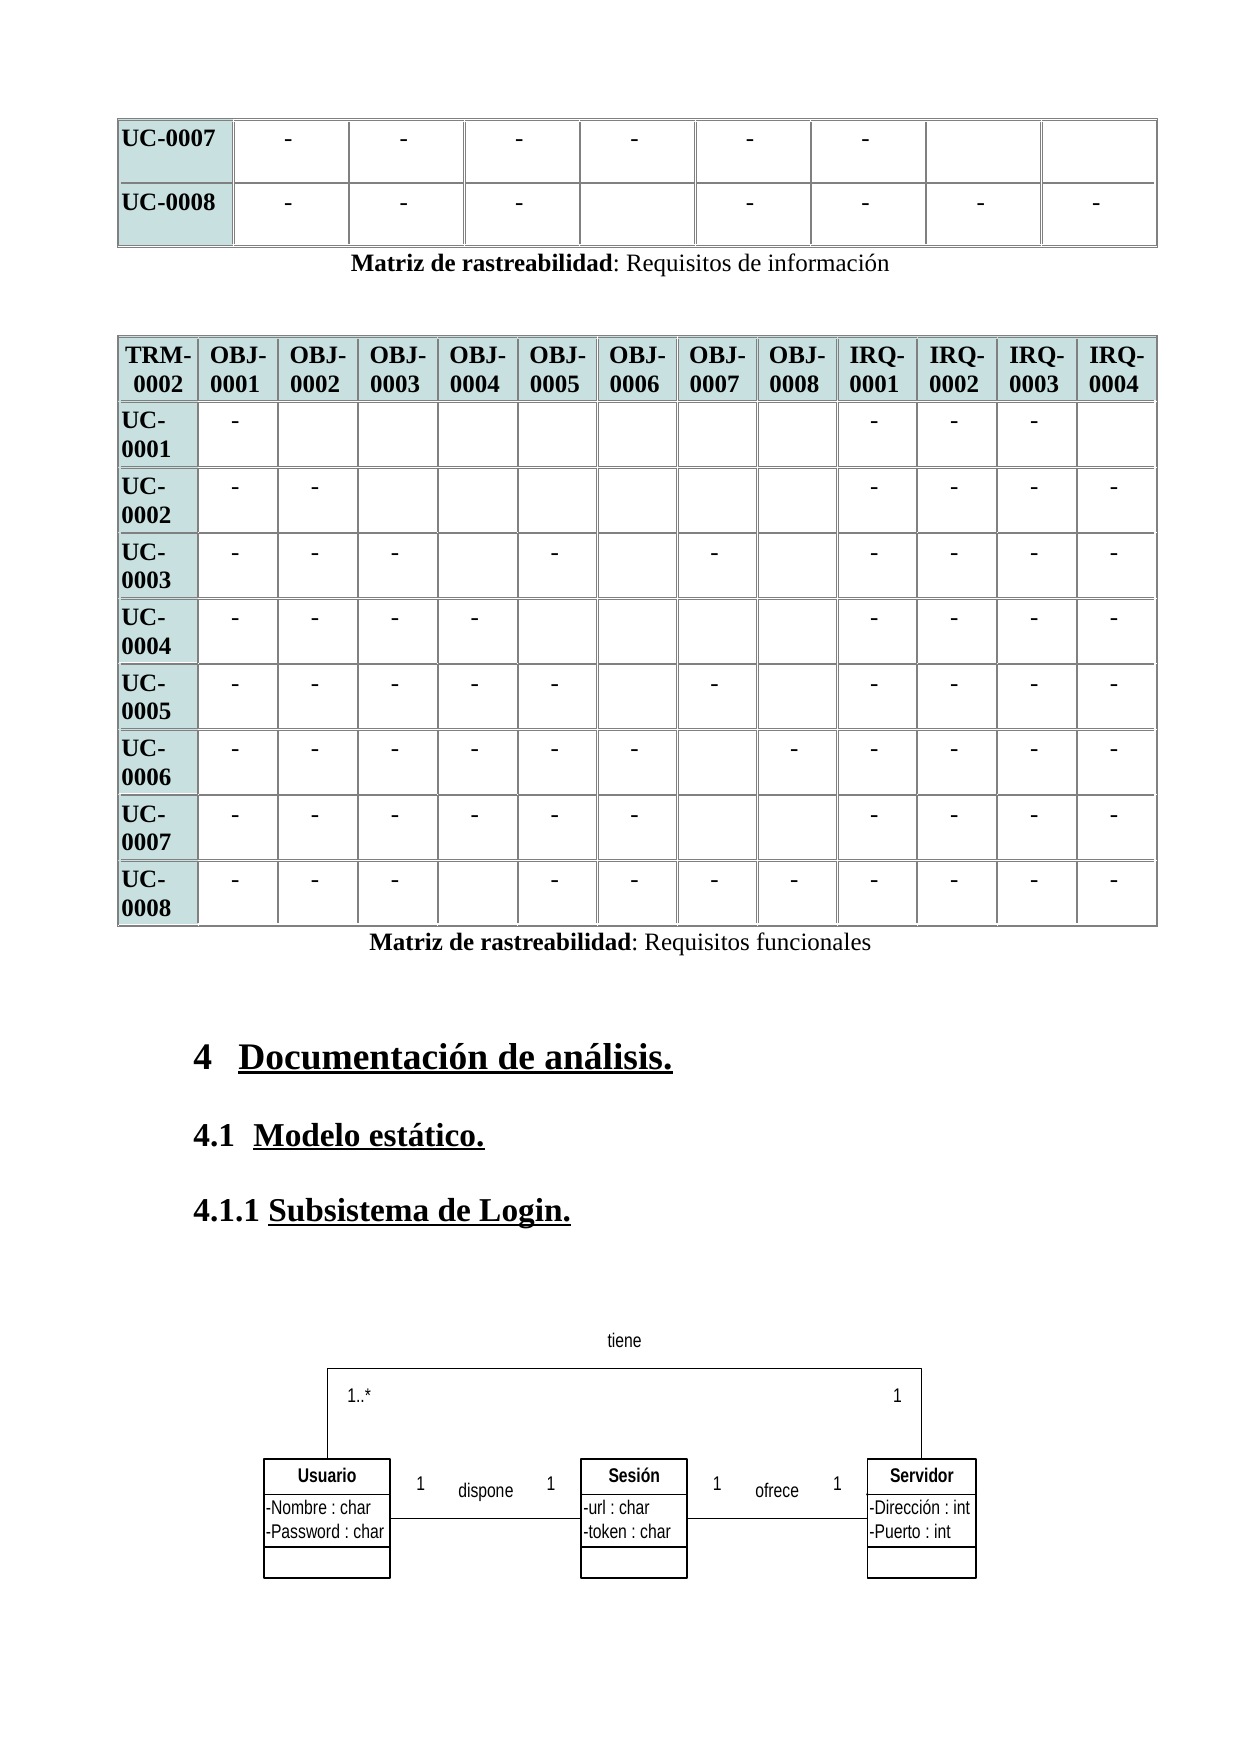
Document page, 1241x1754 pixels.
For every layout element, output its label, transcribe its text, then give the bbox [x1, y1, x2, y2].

subtitle Subsistema de Login. [193, 1191, 1122, 1229]
table_cell - [519, 665, 596, 728]
table_cell - [235, 121, 348, 182]
table_cell - [998, 731, 1076, 793]
table_cell - [918, 796, 996, 859]
table_cell UC-0008 [119, 859, 198, 924]
table_cell - [998, 796, 1076, 859]
table_cell - [918, 469, 996, 531]
table_cell - [679, 534, 756, 597]
table_header OBJ-0004 [438, 336, 518, 400]
table_cell - [695, 184, 811, 245]
table_cell [679, 469, 756, 531]
table_cell UC-0005 [119, 663, 197, 728]
table_cell - [678, 862, 757, 924]
table_cell - [234, 184, 349, 245]
table_header OBJ-0002 [279, 338, 357, 400]
table_cell - [464, 119, 580, 182]
table_cell - [759, 731, 836, 793]
table_cell [519, 403, 596, 466]
table_cell [580, 184, 695, 245]
table_cell - [839, 534, 916, 597]
table_cell [519, 469, 596, 531]
table_cell - [199, 796, 277, 859]
table_cell - [359, 731, 437, 793]
table_cell [439, 469, 517, 531]
table_cell - [359, 600, 437, 662]
table_cell - [757, 862, 837, 924]
table_cell - [358, 862, 438, 924]
table_cell - [279, 796, 357, 859]
table_cell - [918, 665, 996, 728]
table_header OBJ-0008 [759, 338, 836, 400]
table_cell [599, 665, 676, 728]
table_cell - [350, 121, 463, 182]
table_cell - [811, 184, 926, 245]
table_cell - [519, 796, 596, 859]
table_cell - [199, 600, 277, 662]
table_cell - [279, 469, 357, 531]
table_cell UC-0004 [119, 597, 197, 662]
table_cell - [679, 665, 756, 728]
table_cell - [918, 731, 996, 793]
table_cell - [599, 796, 676, 859]
table_cell - [278, 862, 358, 924]
table_cell - [581, 121, 694, 182]
table_cell [359, 403, 437, 466]
table_cell - [1078, 466, 1156, 531]
table_cell - [917, 862, 997, 924]
table_header TRM-0002 [119, 338, 197, 400]
subtitle Documentación de análisis. [193, 1034, 1122, 1077]
table_cell [927, 121, 1040, 182]
table_cell - [1041, 182, 1156, 245]
table_cell - [439, 796, 517, 859]
table_cell - [695, 119, 811, 182]
table_header IRQ-0002 [918, 338, 996, 400]
table_cell [599, 600, 676, 662]
table_cell - [918, 534, 996, 597]
table_cell - [464, 184, 580, 245]
table_cell UC-0007 [118, 794, 197, 859]
table_cell - [1078, 794, 1157, 859]
table_cell - [839, 600, 916, 662]
text Matriz de rastreabilidad: Requisitos funcionales [118, 927, 1122, 956]
table_cell UC-0008 [119, 182, 233, 245]
table_cell - [998, 534, 1076, 597]
table_header OBJ-0007 [679, 338, 756, 400]
table_cell [759, 600, 836, 662]
table_cell [359, 469, 437, 531]
table_cell - [359, 665, 437, 728]
table_cell - [839, 665, 916, 728]
table_header IRQ-0001 [839, 338, 916, 400]
table_cell - [199, 469, 277, 531]
table_cell - [1077, 859, 1156, 924]
table_cell [759, 796, 836, 859]
table_cell - [839, 403, 916, 466]
table_cell [438, 862, 518, 924]
table_cell - [198, 862, 278, 924]
table_cell [679, 731, 756, 793]
text Matriz de rastreabilidad: Requisitos de información [118, 248, 1122, 276]
table_cell - [518, 862, 597, 924]
table_cell - [279, 600, 357, 662]
table_header OBJ-0005 [519, 338, 596, 400]
table_cell - [519, 534, 596, 597]
table_cell UC-0001 [119, 400, 197, 466]
table_cell [759, 469, 836, 531]
table_cell - [1078, 597, 1156, 662]
table_cell - [837, 862, 917, 924]
table_cell - [918, 600, 996, 662]
table_cell UC-0003 [119, 531, 197, 597]
table_cell - [839, 731, 916, 793]
table_cell [439, 403, 517, 466]
table_cell - [199, 403, 277, 466]
table_cell - [519, 731, 596, 793]
table_cell - [1078, 728, 1156, 793]
table_cell - [279, 534, 357, 597]
table_header OBJ-0003 [358, 336, 438, 400]
table_cell - [839, 796, 916, 859]
table_cell - [279, 665, 357, 728]
table_cell - [1078, 531, 1156, 597]
table_cell - [926, 184, 1041, 245]
table_cell - [199, 534, 277, 597]
table_cell - [998, 469, 1076, 531]
table_cell UC-0006 [119, 728, 197, 793]
table_cell [679, 403, 756, 466]
table_cell [599, 534, 676, 597]
table_cell - [998, 403, 1076, 466]
table_cell - [998, 600, 1076, 662]
table_cell - [359, 796, 437, 859]
table_cell - [918, 403, 996, 466]
table_cell [1078, 400, 1156, 466]
table_cell - [439, 731, 517, 793]
table_cell - [812, 121, 925, 182]
table_cell [279, 403, 357, 466]
table_cell [1043, 121, 1156, 182]
table_cell - [439, 665, 517, 728]
table_header OBJ-0006 [599, 338, 676, 400]
table_cell - [359, 534, 437, 597]
table_cell - [279, 731, 357, 793]
table_cell - [839, 469, 916, 531]
table_cell - [349, 184, 464, 245]
table_header IRQ-0004 [1078, 338, 1156, 400]
table_cell - [199, 731, 277, 793]
table_cell [759, 665, 836, 728]
table_cell [519, 600, 596, 662]
table_cell - [998, 665, 1076, 728]
table_cell - [1078, 663, 1156, 728]
table_cell [599, 403, 676, 466]
table_cell UC-0002 [119, 466, 197, 531]
table_cell [759, 403, 836, 466]
table_cell [679, 796, 756, 859]
table_cell - [599, 731, 676, 793]
table_header IRQ-0003 [998, 338, 1076, 400]
table_header OBJ-0001 [199, 338, 277, 400]
table_cell [439, 534, 517, 597]
table_cell - [439, 600, 517, 662]
table_cell - [997, 862, 1077, 924]
table_cell - [199, 665, 277, 728]
table_cell - [598, 862, 677, 924]
table_cell [679, 600, 756, 662]
subtitle Modelo estático. [193, 1115, 1122, 1153]
table_cell UC-0007 [119, 121, 232, 182]
table_cell [759, 534, 836, 597]
table_cell [599, 469, 676, 531]
